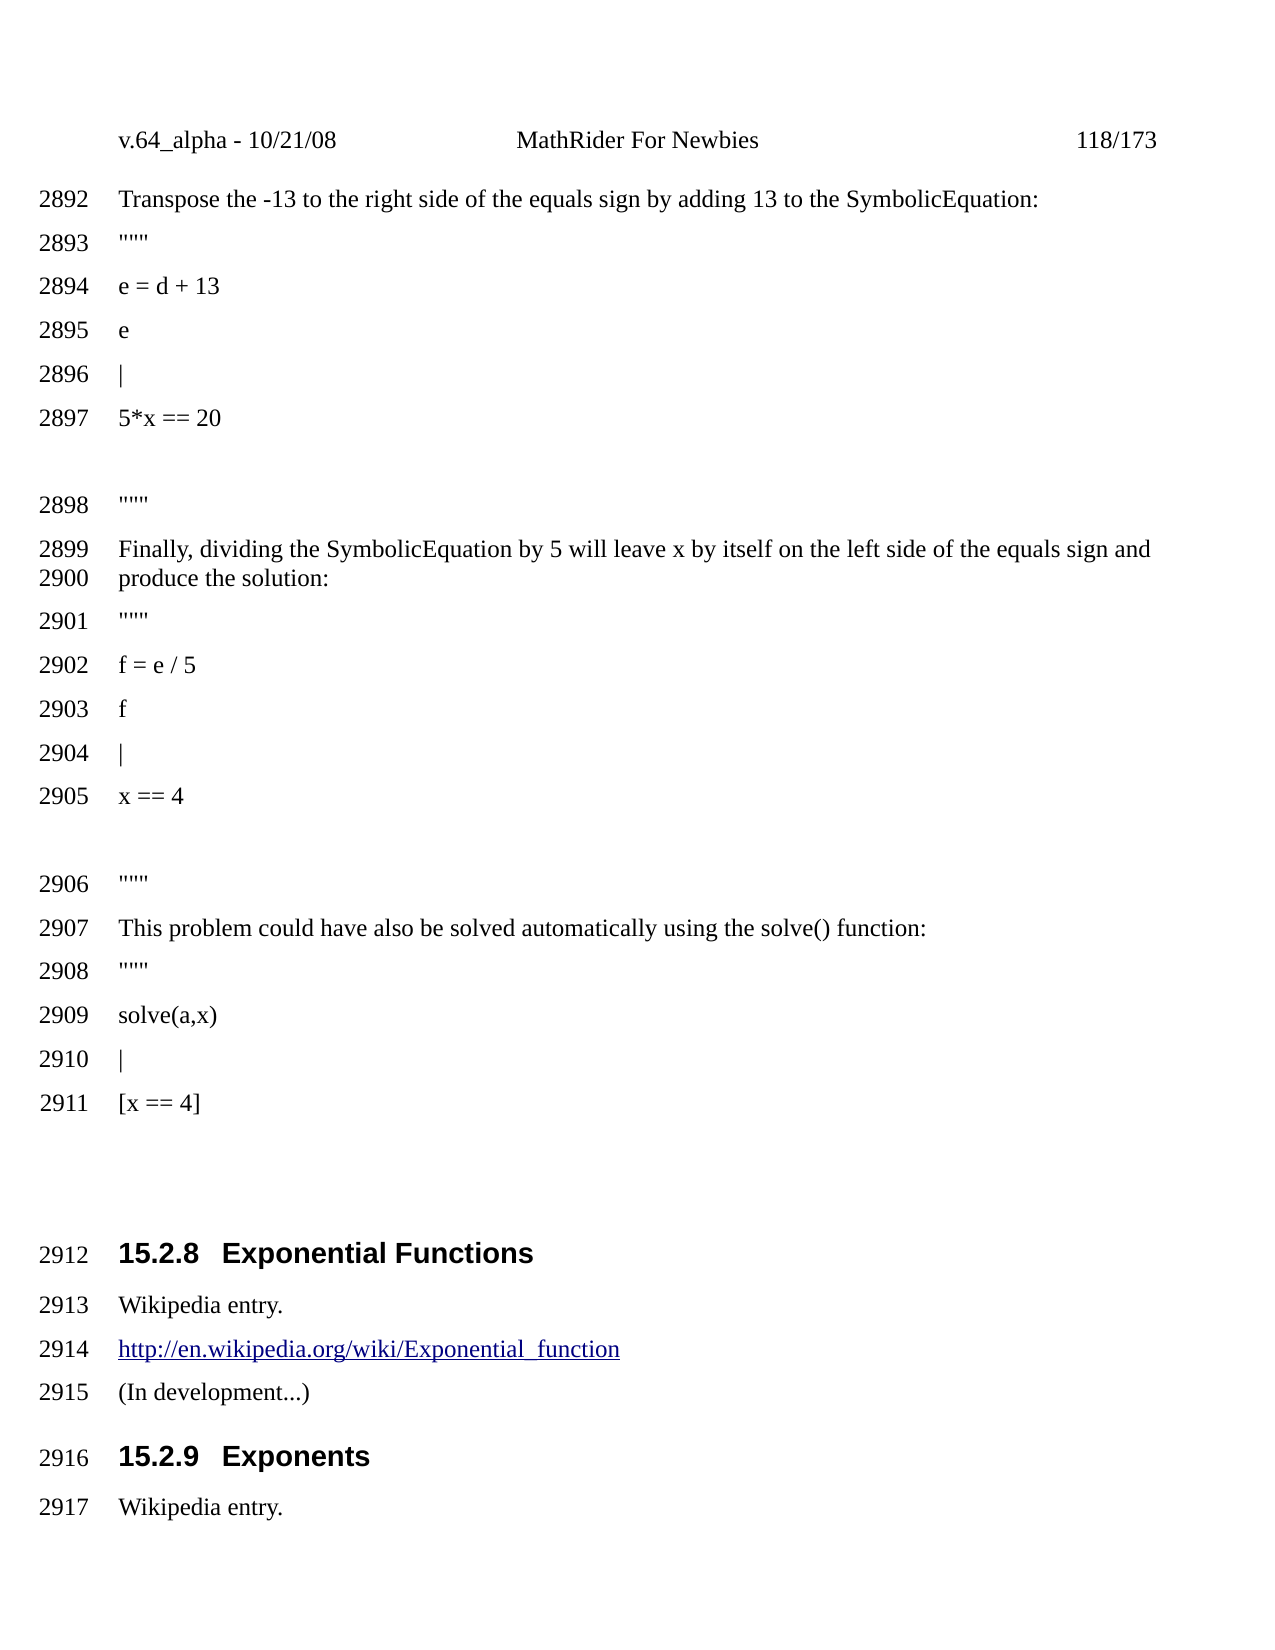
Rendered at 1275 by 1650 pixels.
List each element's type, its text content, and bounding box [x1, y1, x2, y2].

text Transpose the -13 to the right side of the equals sign by adding 13 to the SymbolicEquation: [118, 184, 1157, 213]
text (In development...) [118, 1377, 1157, 1406]
text e = d + 13 [118, 271, 1157, 300]
text | [118, 1044, 1157, 1073]
text http://en.wikipedia.org/wiki/Exponential_function [118, 1334, 1157, 1362]
text Wikipedia entry. [118, 1492, 1157, 1521]
text Wikipedia entry. [118, 1290, 1157, 1319]
subtitle Exponential Functions [118, 1236, 1157, 1270]
text """ [118, 869, 1157, 898]
text | [118, 738, 1157, 766]
text This problem could have also be solved automatically using the solve() function: [118, 913, 1157, 941]
subtitle Exponents [118, 1439, 1157, 1472]
text """ [118, 490, 1157, 519]
text f = e / 5 [118, 650, 1157, 679]
text e [118, 315, 1157, 344]
text Finally, dividing the SymbolicEquation by 5 will leave x by itself on the left side of the equals sign and produce the solution: [118, 534, 1157, 591]
text """ [118, 956, 1157, 985]
text """ [118, 228, 1157, 256]
text """ [118, 606, 1157, 635]
text x == 4 [118, 781, 1157, 810]
text 5*x == 20 [118, 403, 1157, 431]
text solve(a,x) [118, 1000, 1157, 1029]
text f [118, 694, 1157, 723]
text [x == 4] [118, 1088, 1157, 1116]
text | [118, 359, 1157, 388]
